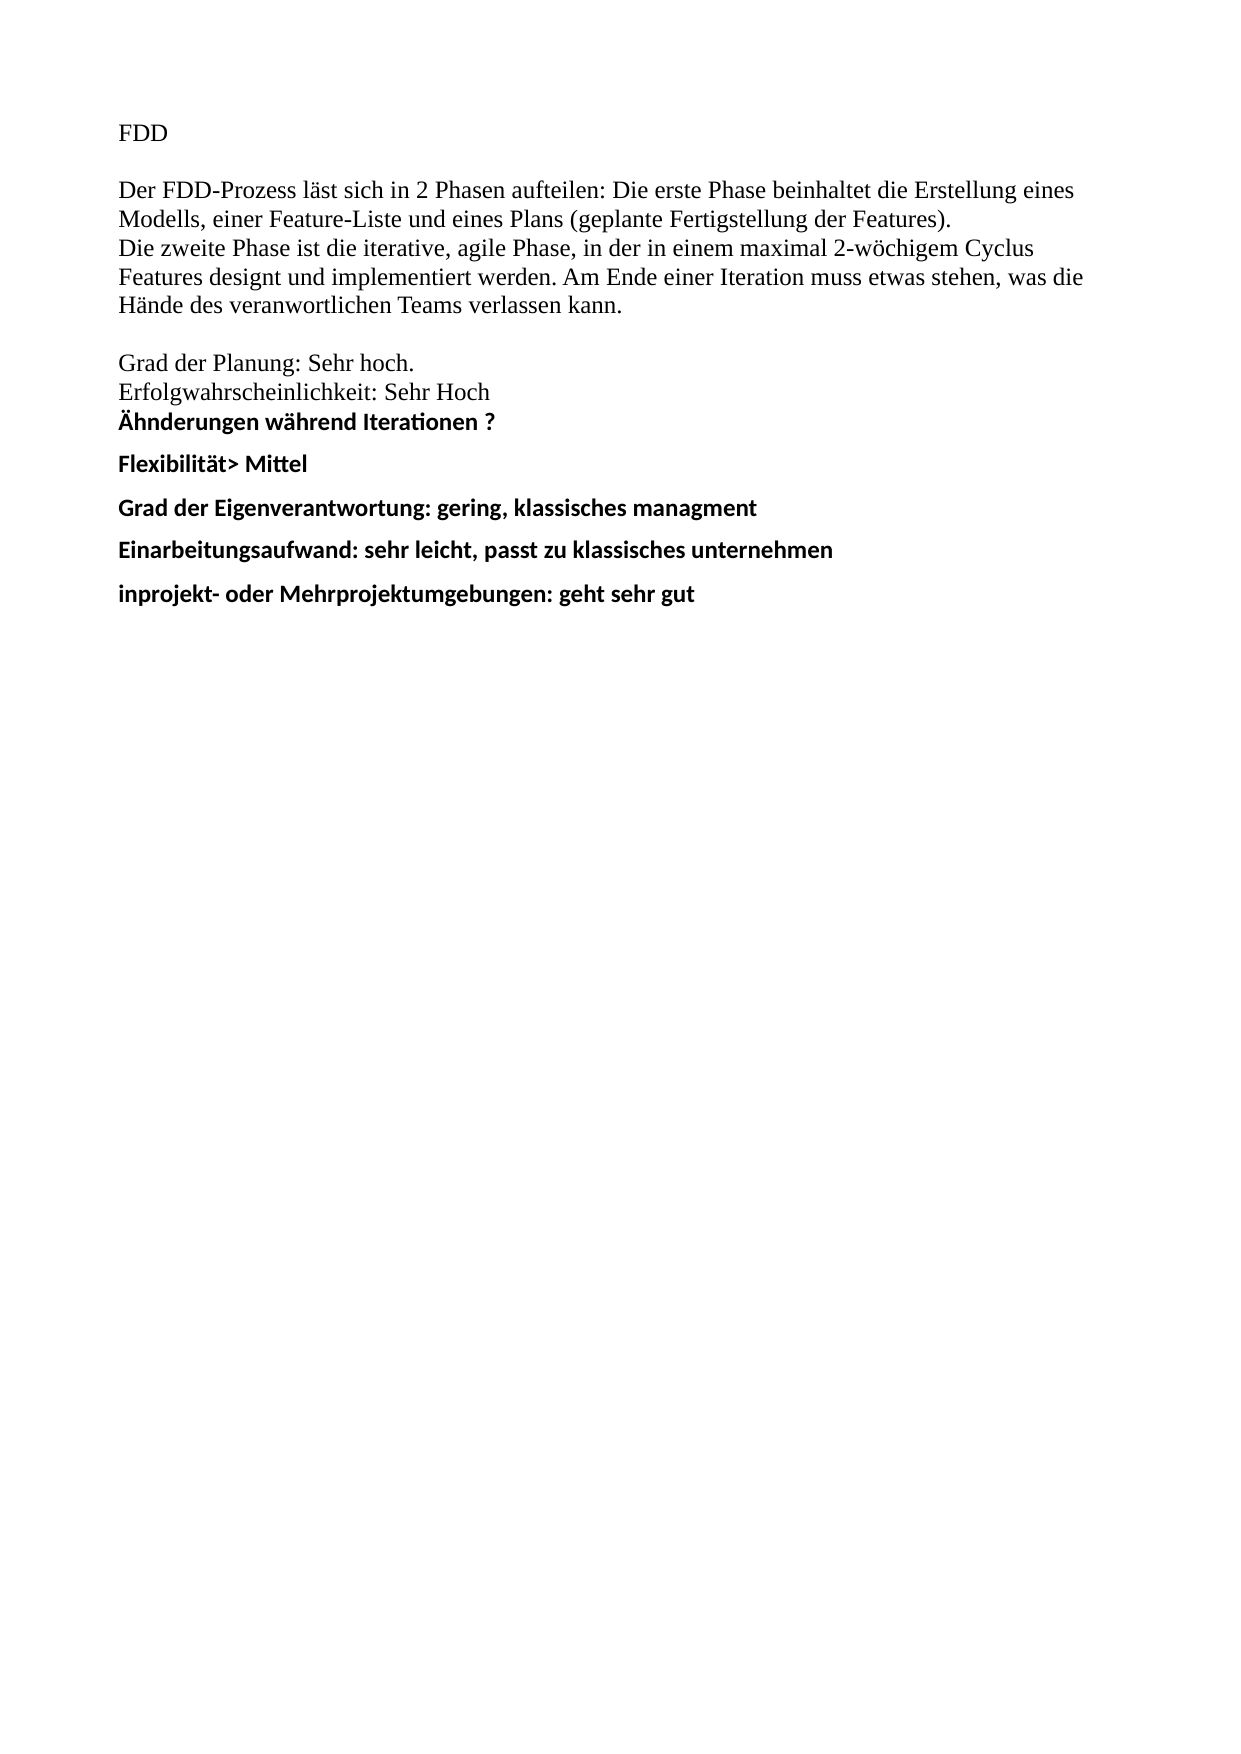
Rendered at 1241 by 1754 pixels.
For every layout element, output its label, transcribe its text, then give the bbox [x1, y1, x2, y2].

text Erfolgwahrscheinlichkeit: Sehr Hoch [118, 377, 1122, 406]
text Grad der Eigenverantwortung: gering, klassisches managment [118, 492, 1122, 522]
text Der FDD-Prozess läst sich in 2 Phasen aufteilen: Die erste Phase beinhaltet die Erstellung eines Modells, einer Feature-Liste und eines Plans (geplante Fertigstellung der Features). [118, 176, 1122, 233]
text Grad der Planung: Sehr hoch. [118, 348, 1122, 377]
text inprojekt- oder Mehrprojektumgebungen: geht sehr gut [118, 578, 1122, 608]
text Einarbeitungsaufwand: sehr leicht, passt zu klassisches unternehmen [118, 535, 1122, 565]
text Ähnderungen während Iterationen ? [118, 406, 1122, 436]
text FDD [118, 118, 1122, 147]
text Die zweite Phase ist die iterative, agile Phase, in der in einem maximal 2-wöchigem Cyclus Features designt und implementiert werden. Am Ende einer Iteration muss etwas stehen, was die Hände des veranwortlichen Teams verlassen kann. [118, 233, 1122, 319]
text Flexibilität> Mittel [118, 449, 1122, 479]
